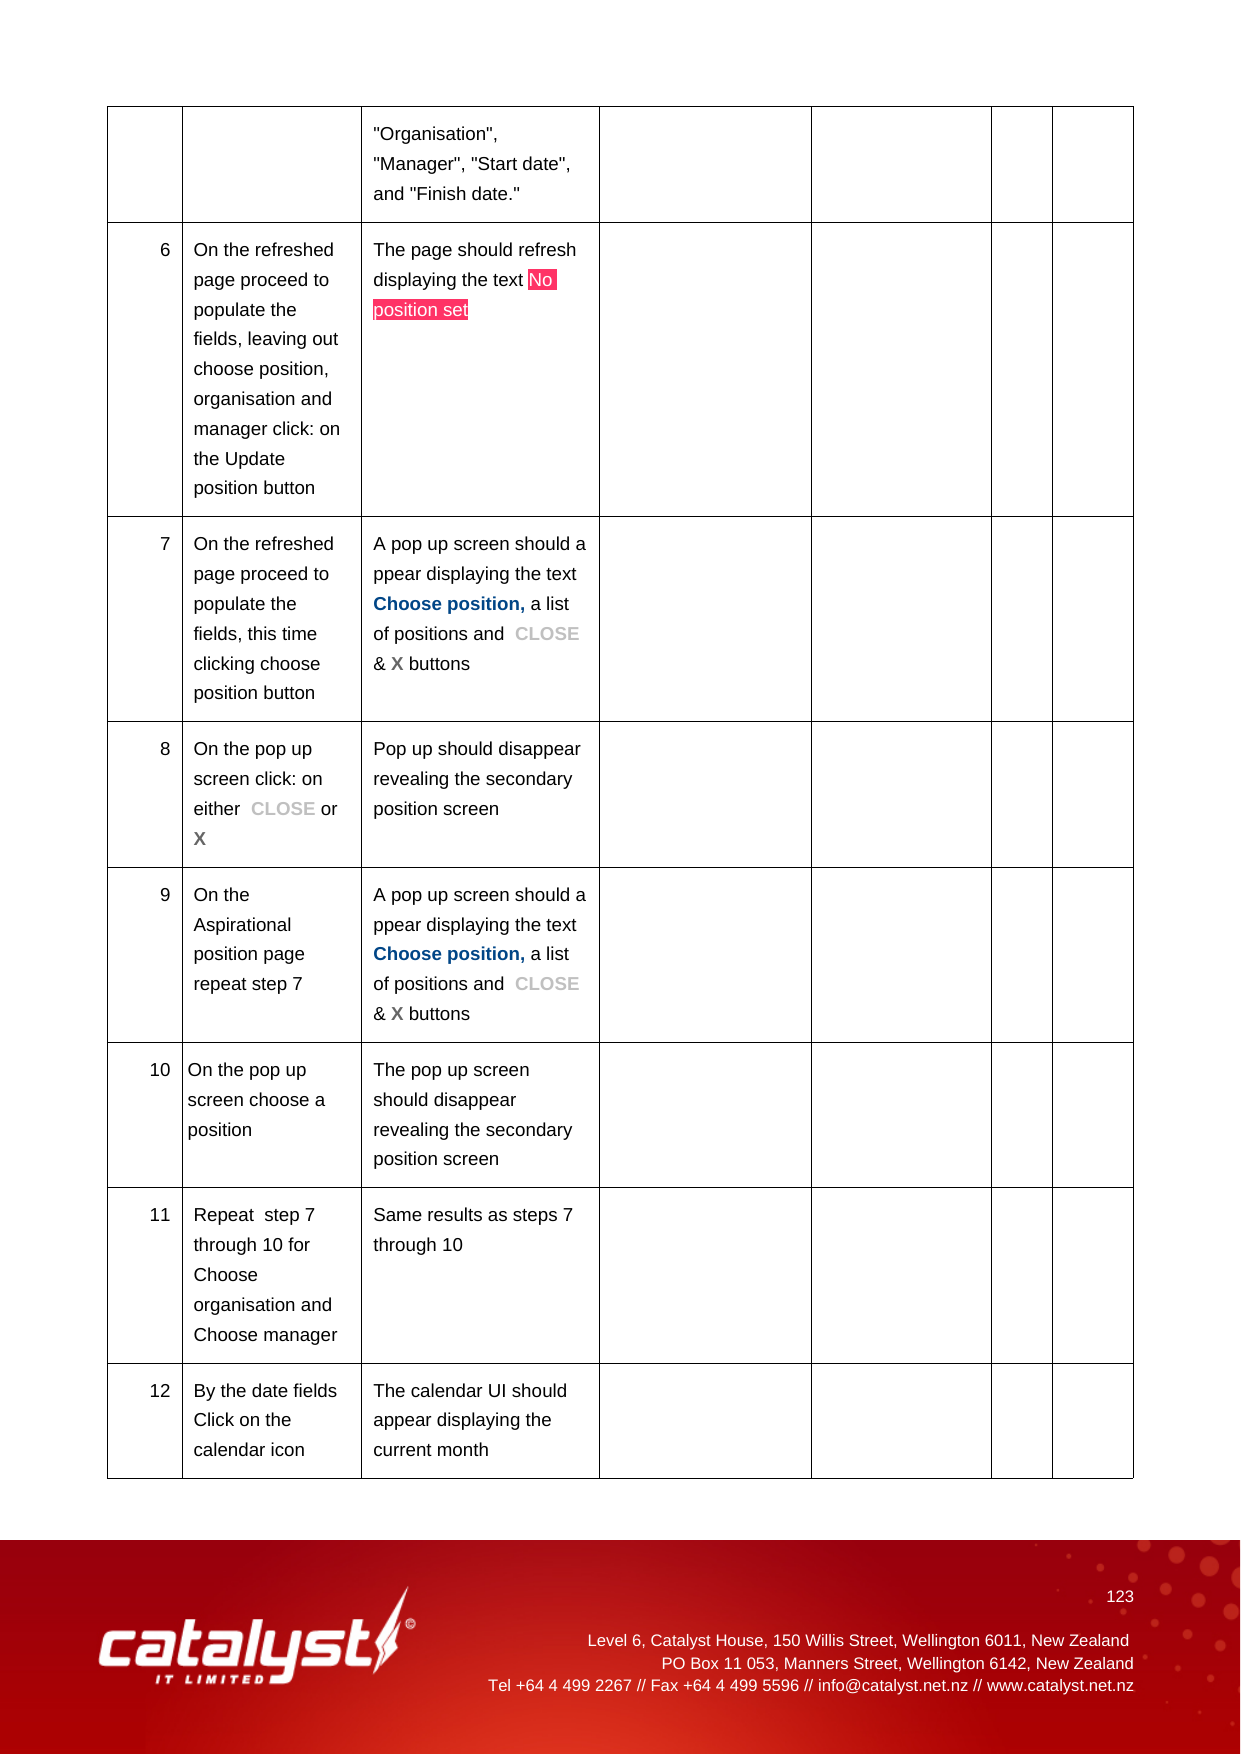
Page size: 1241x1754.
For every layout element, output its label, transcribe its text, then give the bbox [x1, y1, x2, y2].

table_cell A pop up screen should a ppear displaying the text Choose position, a list of positions and CLOSE & X buttons [362, 868, 599, 1042]
table_cell [992, 1364, 1052, 1478]
table_cell On the Aspirational position page repeat step 7 [183, 868, 361, 1042]
table_cell [600, 722, 811, 867]
table_cell [812, 107, 991, 222]
table_cell [600, 107, 811, 222]
table_cell [992, 722, 1052, 867]
table_cell [812, 223, 991, 516]
table_cell [600, 517, 811, 721]
table_cell The calendar UI should appear displaying the current month [362, 1364, 599, 1478]
table_cell [992, 868, 1052, 1042]
table_cell On the refreshed page proceed to populate the fields, leaving out choose position, organisation and manager click: on the Update position button [183, 223, 361, 516]
table_cell 10 [108, 1043, 182, 1187]
table_cell [600, 1188, 811, 1362]
table_cell [812, 1188, 991, 1362]
table_cell On the pop up screen click: on either CLOSE or X [183, 722, 361, 867]
table_cell 7 [108, 517, 182, 721]
table_cell "Organisation", "Manager", "Start date", and "Finish date." [362, 107, 599, 222]
table_cell A pop up screen should a ppear displaying the text Choose position, a list of positions and CLOSE & X buttons [362, 517, 599, 721]
table_cell [992, 1043, 1052, 1187]
table_cell [1053, 722, 1133, 867]
picture [0, 1540, 1241, 1754]
table_cell [1053, 868, 1133, 1042]
table_cell [812, 868, 991, 1042]
table_cell [600, 223, 811, 516]
table_cell Same results as steps 7 through 10 [362, 1188, 599, 1362]
table_cell By the date fields Click on the calendar icon [183, 1364, 361, 1478]
table_cell On the refreshed page proceed to populate the fields, this time clicking choose position button [183, 517, 361, 721]
table_cell Pop up should disappear revealing the secondary position screen [362, 722, 599, 867]
table_cell [1053, 223, 1133, 516]
table_cell [600, 1364, 811, 1478]
table_cell [1053, 1043, 1133, 1187]
table_cell [992, 107, 1052, 222]
table_cell [812, 1043, 991, 1187]
table_cell [108, 107, 182, 222]
table_cell 8 [108, 722, 182, 867]
table_cell 11 [108, 1188, 182, 1362]
table_cell [812, 517, 991, 721]
table_cell The page should refresh displaying the text No position set [362, 223, 599, 516]
table_cell Repeat step 7 through 10 for Choose organisation and Choose manager [183, 1188, 361, 1362]
table_cell [812, 1364, 991, 1478]
table_cell [183, 107, 361, 222]
table_cell 6 [108, 223, 182, 516]
table_cell 9 [108, 868, 182, 1042]
table_cell [992, 517, 1052, 721]
table_cell [812, 722, 991, 867]
table_cell On the pop up screen choose a position [183, 1043, 361, 1187]
table_cell [1053, 107, 1133, 222]
table_cell The pop up screen should disappear revealing the secondary position screen [362, 1043, 599, 1187]
table_cell [992, 223, 1052, 516]
table_cell [1053, 1188, 1133, 1362]
table_cell [600, 1043, 811, 1187]
table_cell 12 [108, 1364, 182, 1478]
table_cell [600, 868, 811, 1042]
table_cell [992, 1188, 1052, 1362]
table_cell [1053, 517, 1133, 721]
table_cell [1053, 1364, 1133, 1478]
